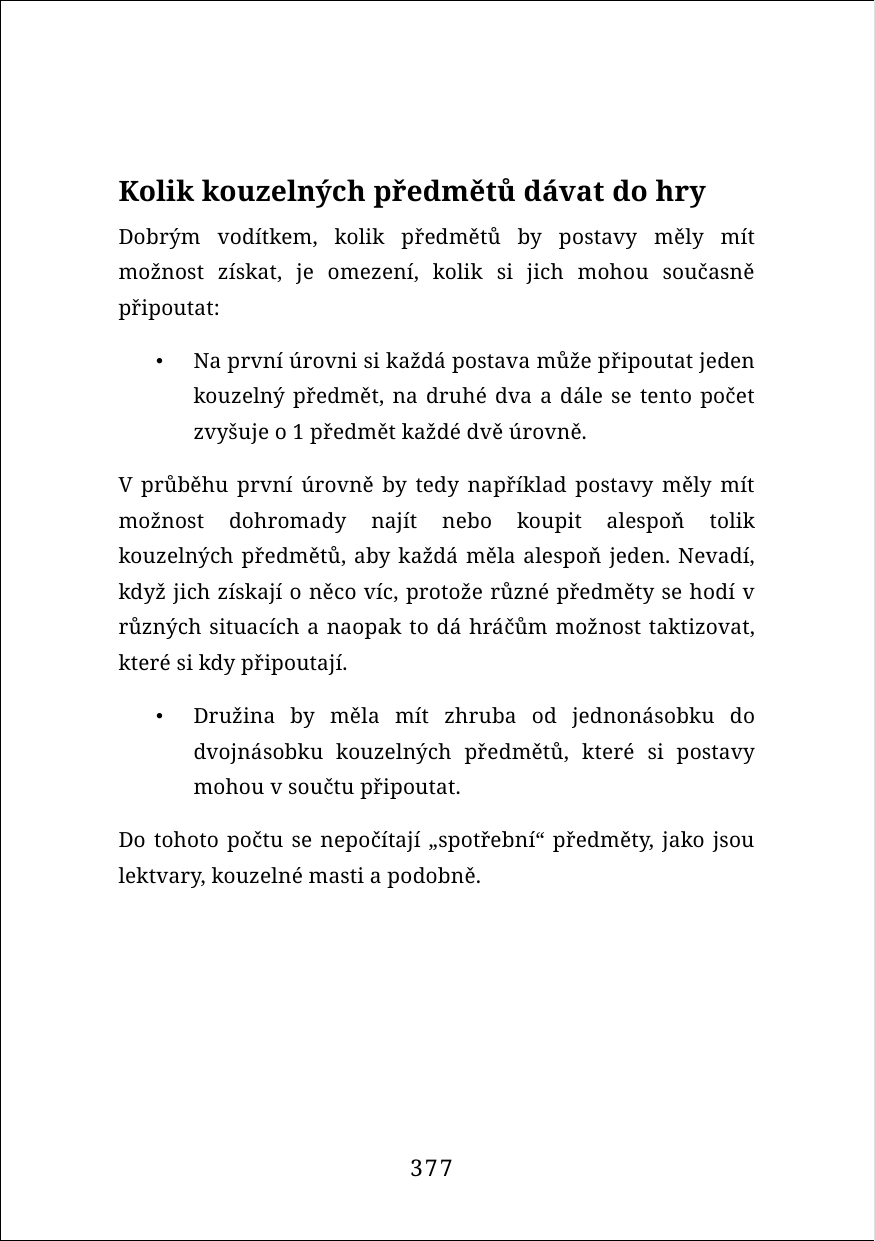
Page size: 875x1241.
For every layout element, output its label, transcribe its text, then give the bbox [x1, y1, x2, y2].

list Družina by měla mít zhruba od jednonásobku do dvojnásobku kouzelných předmětů, které si postavy mohou v součtu připoutat. [156, 701, 756, 801]
text Dobrým vodítkem, kolik předmětů by postavy měly mít možnost získat, je omezení, kolik si jich mohou současně připoutat: [118, 222, 756, 321]
list Na první úrovni si každá postava může připoutat jeden kouzelný předmět, na druhé dva a dále se tento počet zvyšuje o 1 předmět každé dvě úrovně. [156, 346, 756, 446]
text V průběhu první úrovně by tedy například postavy měly mít možnost dohromady najít nebo koupit alespoň tolik kouzelných předmětů, aby každá měla alespoň jeden. Nevadí, když jich získají o něco víc, protože různé předměty se hodí v různých situacích a naopak to dá hráčům možnost taktizovat, které si kdy připoutají. [118, 470, 756, 676]
text Do tohoto počtu se nepočítají „spotřební“ předměty, jako jsou lektvary, kouzelné masti a podobně. [118, 826, 756, 889]
subtitle Kolik kouzelných předmětů dávat do hry [118, 172, 756, 210]
